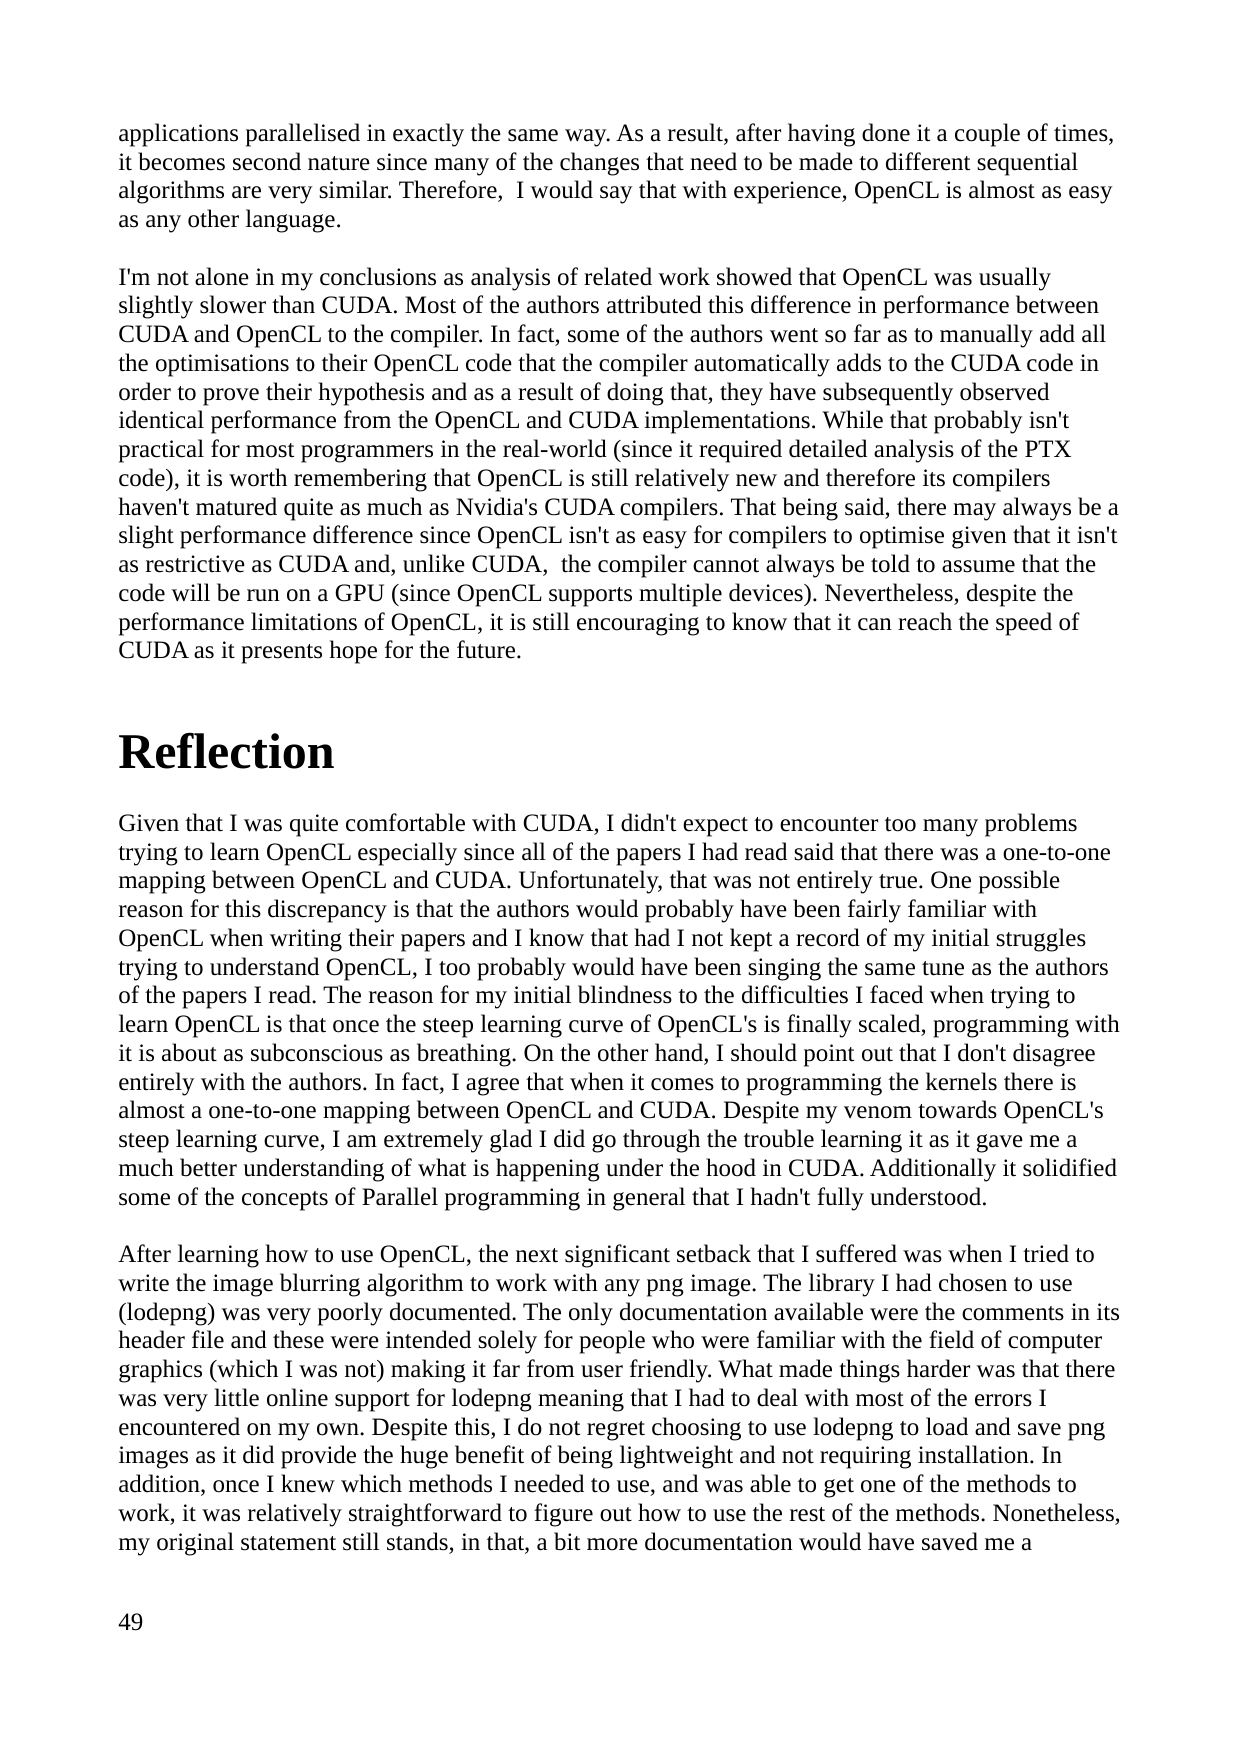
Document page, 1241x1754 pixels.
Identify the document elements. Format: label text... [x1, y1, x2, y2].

text I'm not alone in my conclusions as analysis of related work showed that OpenCL was usually slightly slower than CUDA. Most of the authors attributed this difference in performance between CUDA and OpenCL to the compiler. In fact, some of the authors went so far as to manually add all the optimisations to their OpenCL code that the compiler automatically adds to the CUDA code in order to prove their hypothesis and as a result of doing that, they have subsequently observed identical performance from the OpenCL and CUDA implementations. While that probably isn't practical for most programmers in the real-world (since it required detailed analysis of the PTX code), it is worth remembering that OpenCL is still relatively new and therefore its compilers haven't matured quite as much as Nvidia's CUDA compilers. That being said, there may always be a slight performance difference since OpenCL isn't as easy for compilers to optimise given that it isn't as restrictive as CUDA and, unlike CUDA, the compiler cannot always be told to assume that the code will be run on a GPU (since OpenCL supports multiple devices). Nevertheless, despite the performance limitations of OpenCL, it is still encouraging to know that it can reach the speed of CUDA as it presents hope for the future. [118, 262, 1122, 664]
text Given that I was quite comfortable with CUDA, I didn't expect to encounter too many problems trying to learn OpenCL especially since all of the papers I had read said that there was a one-to-one mapping between OpenCL and CUDA. Unfortunately, that was not entirely true. One possible reason for this discrepancy is that the authors would probably have been fairly familiar with OpenCL when writing their papers and I know that had I not kept a record of my initial struggles trying to understand OpenCL, I too probably would have been singing the same tune as the authors of the papers I read. The reason for my initial blindness to the difficulties I faced when trying to learn OpenCL is that once the steep learning curve of OpenCL's is finally scaled, programming with it is about as subconscious as breathing. On the other hand, I should point out that I don't disagree entirely with the authors. In fact, I agree that when it comes to programming the kernels there is almost a one-to-one mapping between OpenCL and CUDA. Despite my venom towards OpenCL's steep learning curve, I am extremely glad I did go through the trouble learning it as it gave me a much better understanding of what is happening under the hood in CUDA. Additionally it solidified some of the concepts of Parallel programming in general that I hadn't fully understood. [118, 808, 1122, 1211]
text applications parallelised in exactly the same way. As a result, after having done it a couple of times, it becomes second nature since many of the changes that need to be made to different sequential algorithms are very similar. Therefore, I would say that with experience, OpenCL is almost as easy as any other language. [118, 118, 1122, 233]
text After learning how to use OpenCL, the next significant setback that I suffered was when I tried to write the image blurring algorithm to work with any png image. The library I had chosen to use (lodepng) was very poorly documented. The only documentation available were the comments in its header file and these were intended solely for people who were familiar with the field of computer graphics (which I was not) making it far from user friendly. What made things harder was that there was very little online support for lodepng meaning that I had to deal with most of the errors I encountered on my own. Despite this, I do not regret choosing to use lodepng to load and save png images as it did provide the huge benefit of being lightweight and not requiring installation. In addition, once I knew which methods I needed to use, and was able to get one of the methods to work, it was relatively straightforward to figure out how to use the rest of the methods. Nonetheless, my original statement still stands, in that, a bit more documentation would have saved me a [118, 1239, 1122, 1556]
text Reflection [118, 722, 1122, 779]
